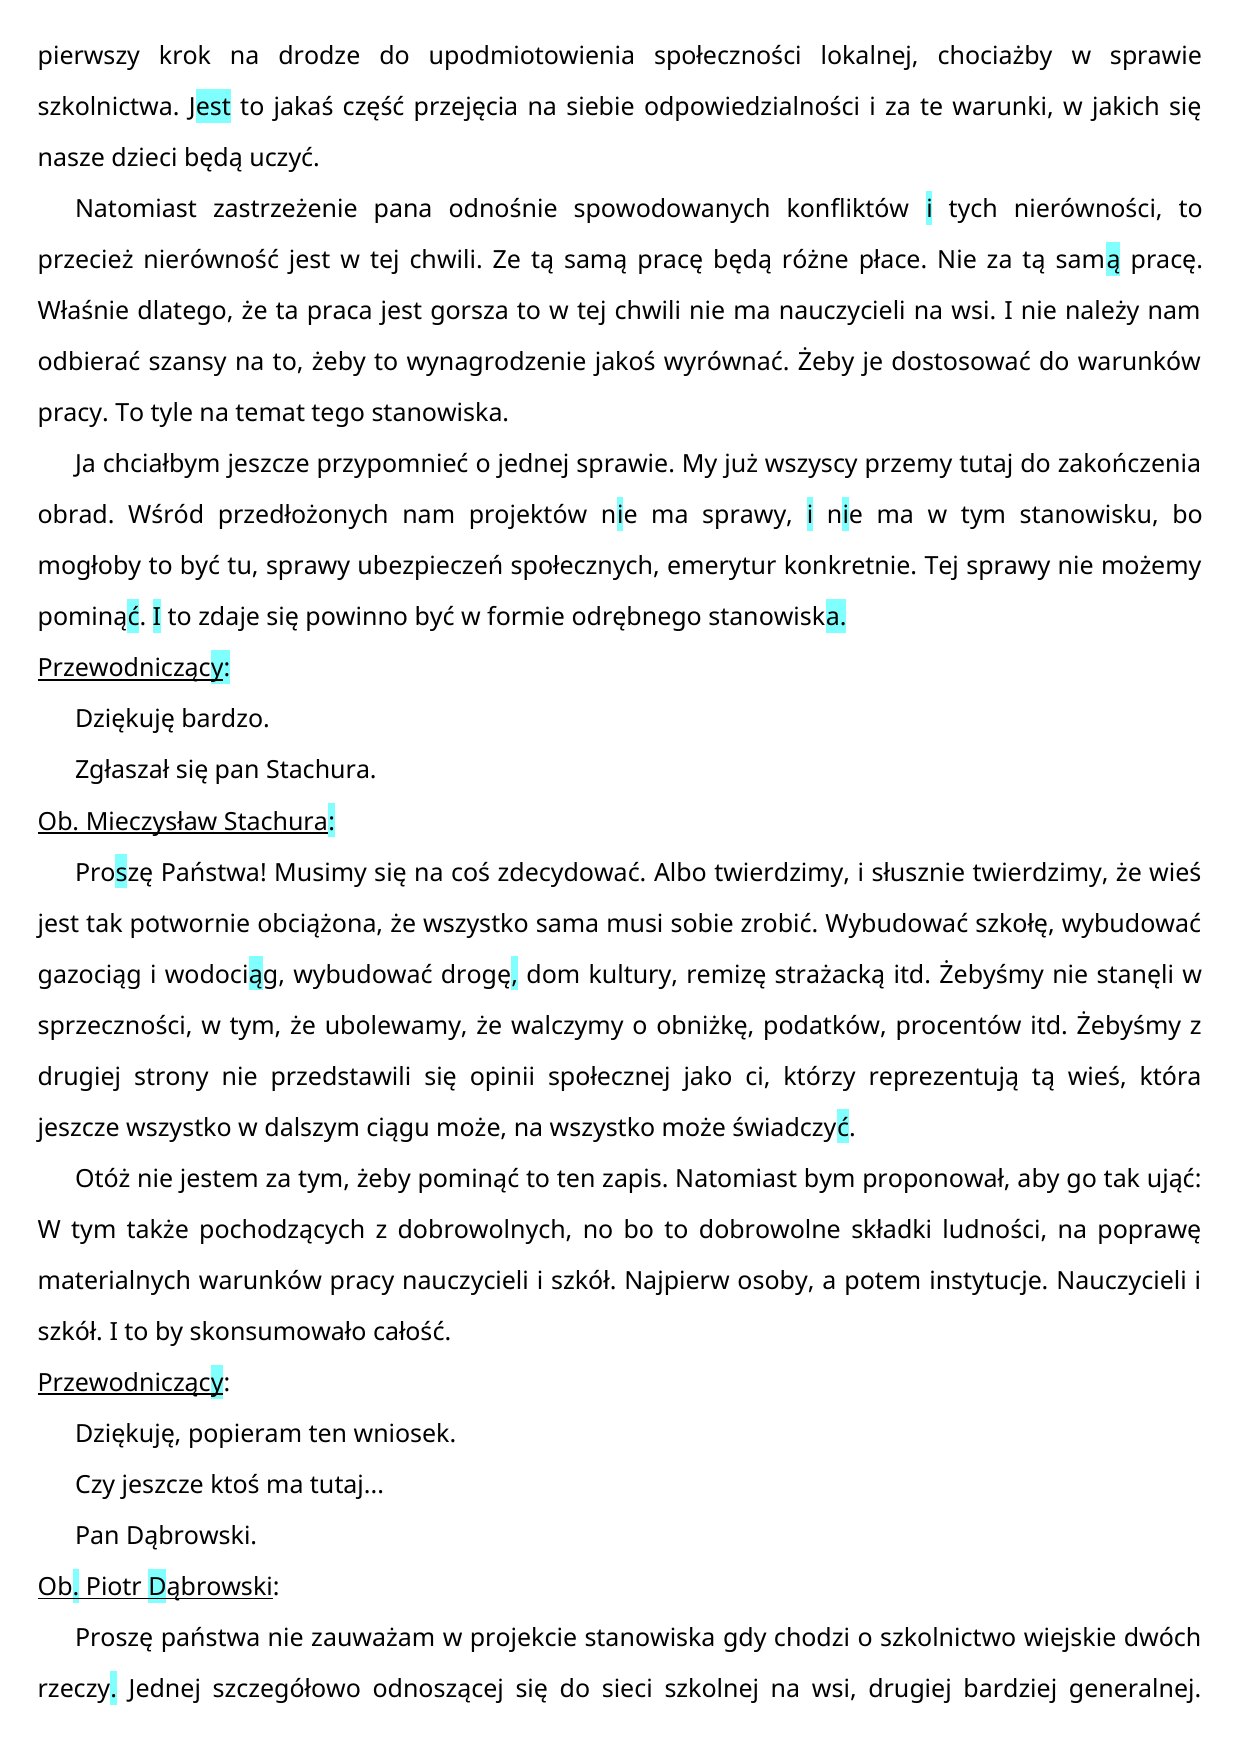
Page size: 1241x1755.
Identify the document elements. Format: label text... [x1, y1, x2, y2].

text Zgłaszał się pan Stachura. [37, 752, 1203, 786]
text Natomiast zastrzeżenie pana odnośnie spowodowanych konfliktów i tych nierówności, to przecież nierówność jest w tej chwili. Ze tą samą pracę będą różne płace. Nie za tą samą pracę. Właśnie dlatego, że ta praca jest gorsza to w tej chwili nie ma nauczycieli na wsi. I nie należy nam odbierać szansy na to, żeby to wynagrodzenie jakoś wyrównać. Żeby je dostosować do warunków pracy. To tyle na temat tego stanowiska. [37, 191, 1203, 429]
text Proszę państwa nie zauważam w projekcie stanowiska gdy chodzi o szkolnictwo wiejskie dwóch rzeczy. Jednej szczegółowo odnoszącej się do sieci szkolnej na wsi, drugiej bardziej generalnej. [37, 1620, 1203, 1705]
text Czy jeszcze ktoś ma tutaj... [37, 1467, 1203, 1501]
text pierwszy krok na drodze do upodmiotowienia społeczności lokalnej, chociażby w sprawie szkolnictwa. Jest to jakaś część przejęcia na siebie odpowiedzialności i za te warunki, w jakich się nasze dzieci będą uczyć. [37, 37, 1203, 174]
text Ob. Piotr Dąbrowski: [37, 1569, 1203, 1603]
text Przewodniczący: [37, 650, 1203, 684]
text Dziękuję bardzo. [37, 701, 1203, 735]
text Dziękuję, popieram ten wniosek. [37, 1416, 1203, 1450]
text Ob. Mieczysław Stachura: [37, 803, 1203, 837]
text Przewodniczący: [37, 1364, 1203, 1399]
text Proszę Państwa! Musimy się na coś zdecydować. Albo twierdzimy, i słusznie twierdzimy, że wieś jest tak potwornie obciążona, że wszystko sama musi sobie zrobić. Wybudować szkołę, wybudować gazociąg i wodociąg, wybudować drogę, dom kultury, remizę strażacką itd. Żebyśmy nie stanęli w sprzeczności, w tym, że ubolewamy, że walczymy o obniżkę, podatków, procentów itd. Żebyśmy z drugiej strony nie przedstawili się opinii społecznej jako ci, którzy reprezentują tą wieś, która jeszcze wszystko w dalszym ciągu może, na wszystko może świadczyć. [37, 854, 1203, 1143]
text Pan Dąbrowski. [37, 1518, 1203, 1552]
text Otóż nie jestem za tym, żeby pominąć to ten zapis. Natomiast bym proponował, aby go tak ująć: W tym także pochodzących z dobrowolnych, no bo to dobrowolne składki ludności, na poprawę materialnych warunków pracy nauczycieli i szkół. Najpierw osoby, a potem instytucje. Nauczycieli i szkół. I to by skonsumowało całość. [37, 1160, 1203, 1348]
text Ja chciałbym jeszcze przypomnieć o jednej sprawie. My już wszyscy przemy tutaj do zakończenia obrad. Wśród przedłożonych nam projektów nie ma sprawy, i nie ma w tym stanowisku, bo mogłoby to być tu, sprawy ubezpieczeń społecznych, emerytur konkretnie. Tej sprawy nie możemy pominąć. I to zdaje się powinno być w formie odrębnego stanowiska. [37, 446, 1203, 633]
